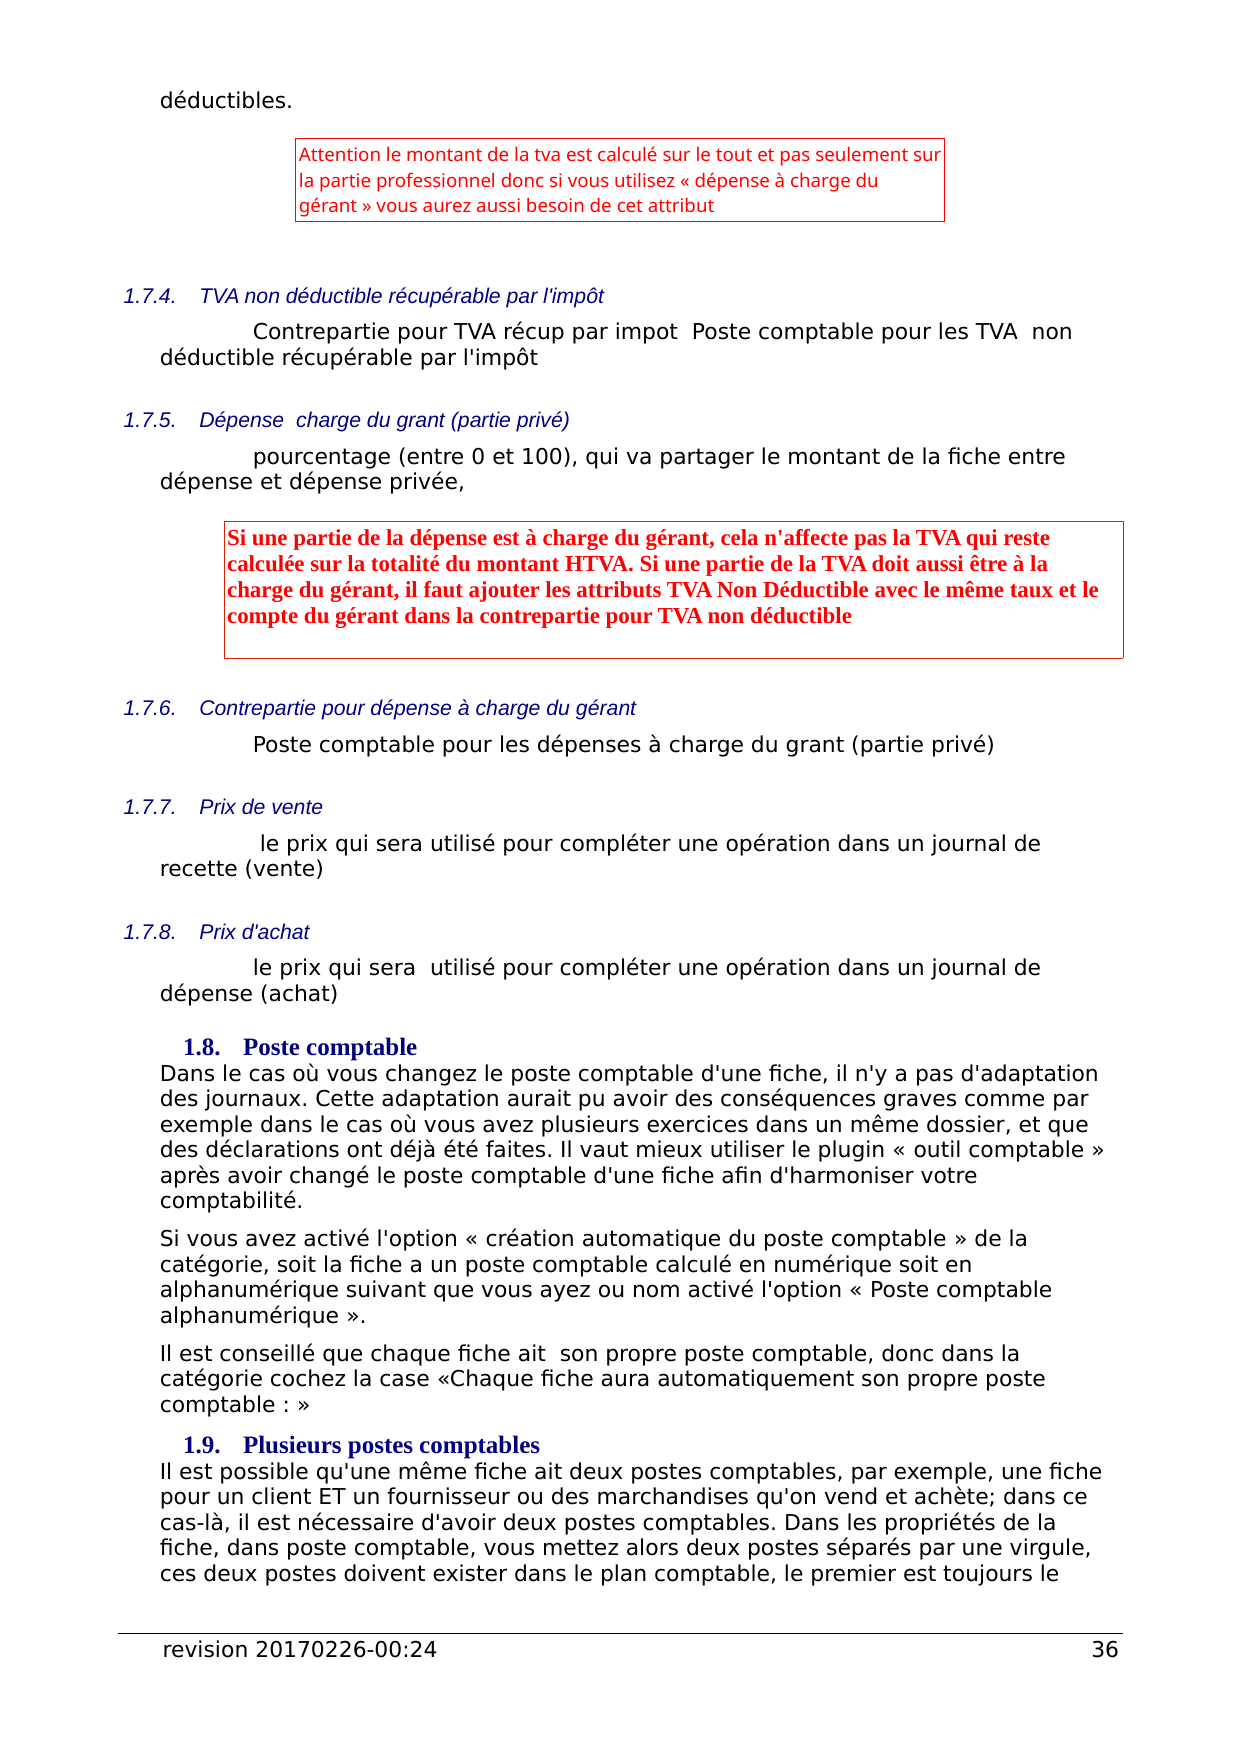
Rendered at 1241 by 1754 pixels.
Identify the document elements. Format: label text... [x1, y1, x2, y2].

text Si vous avez activé l'option « création automatique du poste comptable » de la catégorie, soit la fiche a un poste comptable calculé en numérique soit en alphanumérique suivant que vous ayez ou nom activé l'option « Poste comptable alphanumérique ». [159, 1226, 1123, 1328]
text Poste comptable pour les dépenses à charge du grant (partie privé) [159, 732, 1123, 757]
subtitle Prix de vente [117, 795, 1123, 819]
subtitle TVA non déductible récupérable par l'impôt [117, 283, 1123, 308]
text Contrepartie pour TVA récup par impot Poste comptable pour les TVA non déductible récupérable par l'impôt [159, 319, 1123, 370]
text déductibles. [159, 88, 1123, 114]
text Dans le cas où vous changez le poste comptable d'une fiche, il n'y a pas d'adaptation des journaux. Cette adaptation aurait pu avoir des conséquences graves comme par exemple dans le cas où vous avez plusieurs exercices dans un même dossier, et que des déclarations ont déjà été faites. Il vaut mieux utiliser le plugin « outil comptable » après avoir changé le poste comptable d'une fiche afin d'harmoniser votre comptabilité. [159, 1061, 1123, 1214]
subtitle Contrepartie pour dépense à charge du gérant [117, 696, 1123, 720]
subtitle Poste comptable [177, 1032, 1123, 1061]
subtitle Dépense charge du grant (partie privé) [117, 408, 1123, 432]
text le prix qui sera utilisé pour compléter une opération dans un journal de dépense (achat) [159, 956, 1123, 1007]
text Il est possible qu'une même fiche ait deux postes comptables, par exemple, une fiche pour un client ET un fournisseur ou des marchandises qu'on vend et achète; dans ce cas-là, il est nécessaire d'avoir deux postes comptables. Dans les propriétés de la fiche, dans poste comptable, vous mettez alors deux postes séparés par une virgule, ces deux postes doivent exister dans le plan comptable, le premier est toujours le [159, 1459, 1123, 1586]
text Si une partie de la dépense est à charge du gérant, cela n'affecte pas la TVA qui reste calculée sur la totalité du montant HTVA. Si une partie de la TVA doit aussi être à la charge du gérant, il faut ajouter les attributs TVA Non Déductible avec le même taux et le compte du gérant dans la contrepartie pour TVA non déductible [225, 522, 1123, 629]
text Il est conseillé que chaque fiche ait son propre poste comptable, donc dans la catégorie cochez la case «Chaque fiche aura automatiquement son propre poste comptable : » [159, 1341, 1123, 1418]
text le prix qui sera utilisé pour compléter une opération dans un journal de recette (vente) [159, 831, 1123, 882]
subtitle Plusieurs postes comptables [177, 1430, 1123, 1459]
text Attention le montant de la tva est calculé sur le tout et pas seulement sur la partie professionnel donc si vous utilisez « dépense à charge du gérant » vous aurez aussi besoin de cet attribut [296, 139, 944, 221]
subtitle Prix d'achat [117, 919, 1123, 944]
text pourcentage (entre 0 et 100), qui va partager le montant de la fiche entre dépense et dépense privée, [159, 444, 1123, 495]
